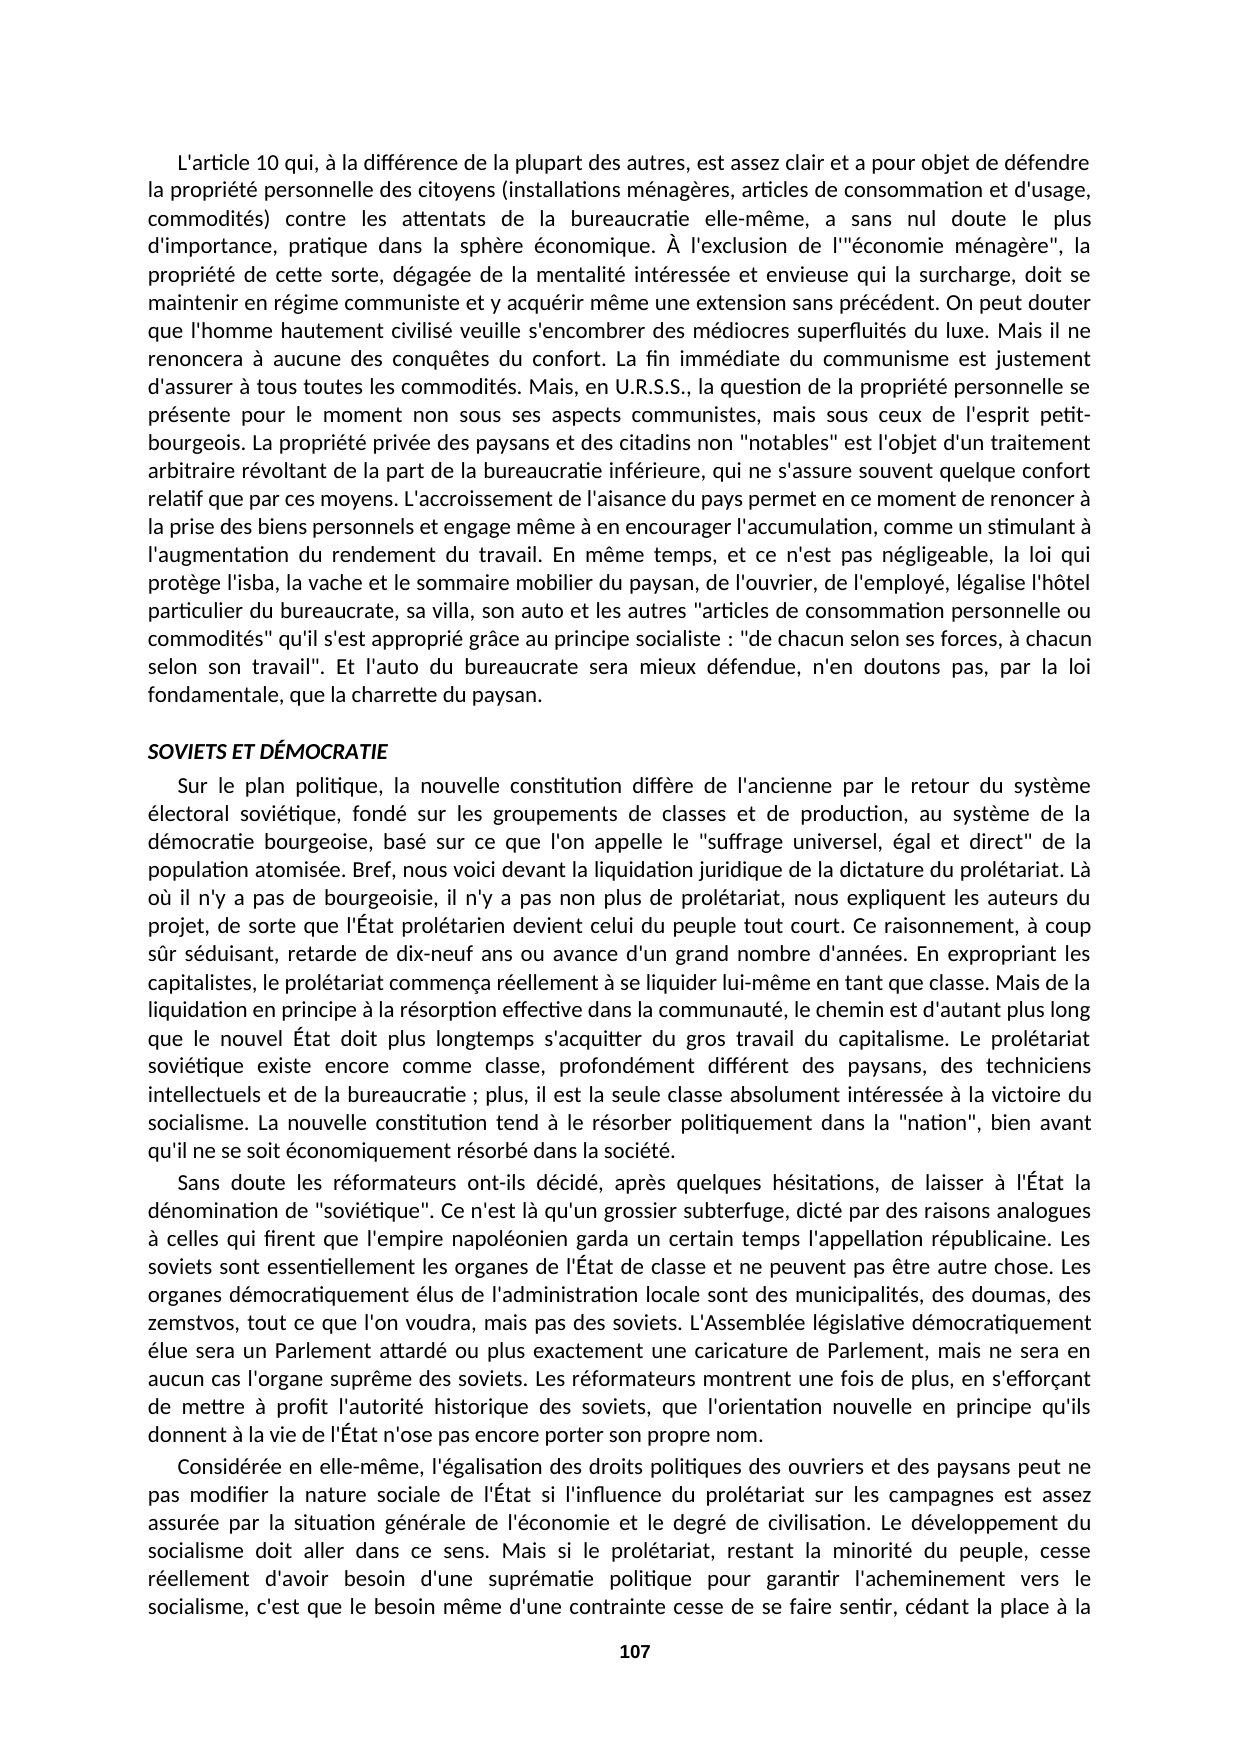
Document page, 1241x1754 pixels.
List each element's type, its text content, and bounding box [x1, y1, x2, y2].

text Sans doute les réformateurs ont-ils décidé, après quelques hésitations, de laisser à l'État la dénomination de "soviétique". Ce n'est là qu'un grossier subterfuge, dicté par des raisons analogues à celles qui firent que l'empire napoléonien garda un certain temps l'appellation républicaine. Les soviets sont essentiellement les organes de l'État de classe et ne peuvent pas être autre chose. Les organes démocratiquement élus de l'administration locale sont des municipalités, des doumas, des zemstvos, tout ce que l'on voudra, mais pas des soviets. L'Assemblée législative démocratiquement élue sera un Parlement attardé ou plus exactement une caricature de Parlement, mais ne sera en aucun cas l'organe suprême des soviets. Les réformateurs montrent une fois de plus, en s'efforçant de mettre à profit l'autorité historique des soviets, que l'orientation nouvelle en principe qu'ils donnent à la vie de l'État n'ose pas encore porter son propre nom. [148, 1168, 1093, 1448]
text Sur le plan politique, la nouvelle constitution diffère de l'ancienne par le retour du système électoral soviétique, fondé sur les groupements de classes et de production, au système de la démocratie bourgeoise, basé sur ce que l'on appelle le "suffrage universel, égal et direct" de la population atomisée. Bref, nous voici devant la liquidation juridique de la dictature du prolétariat. Là où il n'y a pas de bourgeoisie, il n'y a pas non plus de prolétariat, nous expliquent les auteurs du projet, de sorte que l'État prolétarien devient celui du peuple tout court. Ce raisonnement, à coup sûr séduisant, retarde de dix-neuf ans ou avance d'un grand nombre d'années. En expropriant les capitalistes, le prolétariat commença réellement à se liquider lui-même en tant que classe. Mais de la liquidation en principe à la résorption effective dans la communauté, le chemin est d'autant plus long que le nouvel État doit plus longtemps s'acquitter du gros travail du capitalisme. Le prolétariat soviétique existe encore comme classe, profondément différent des paysans, des techniciens intellectuels et de la bureaucratie ; plus, il est la seule classe absolument intéressée à la victoire du socialisme. La nouvelle constitution tend à le résorber politiquement dans la "nation", bien avant qu'il ne se soit économiquement résorbé dans la société. [148, 771, 1093, 1164]
text L'article 10 qui, à la différence de la plupart des autres, est assez clair et a pour objet de défendre la propriété personnelle des citoyens (installations ménagères, articles de consommation et d'usage, commodités) contre les attentats de la bureaucratie elle-même, a sans nul doute le plus d'importance, pratique dans la sphère économique. À l'exclusion de l'"économie ménagère", la propriété de cette sorte, dégagée de la mentalité intéressée et envieuse qui la surcharge, doit se maintenir en régime communiste et y acquérir même une extension sans précédent. On peut douter que l'homme hautement civilisé veuille s'encombrer des médiocres superfluités du luxe. Mais il ne renoncera à aucune des conquêtes du confort. La fin immédiate du communisme est justement d'assurer à tous toutes les commodités. Mais, en U.R.S.S., la question de la propriété personnelle se présente pour le moment non sous ses aspects communistes, mais sous ceux de l'esprit petit-bourgeois. La propriété privée des paysans et des citadins non "notables" est l'objet d'un traitement arbitraire révoltant de la part de la bureaucratie inférieure, qui ne s'assure souvent quelque confort relatif que par ces moyens. L'accroissement de l'aisance du pays permet en ce moment de renoncer à la prise des biens personnels et engage même à en encourager l'accumulation, comme un stimulant à l'augmentation du rendement du travail. En même temps, et ce n'est pas négligeable, la loi qui protège l'isba, la vache et le sommaire mobilier du paysan, de l'ouvrier, de l'employé, légalise l'hôtel particulier du bureaucrate, sa villa, son auto et les autres "articles de consommation personnelle ou commodités" qu'il s'est approprié grâce au principe socialiste : "de chacun selon ses forces, à chacun selon son travail". Et l'auto du bureaucrate sera mieux défendue, n'en doutons pas, par la loi fondamentale, que la charrette du paysan. [148, 148, 1093, 708]
subtitle SOVIETS ET DÉMOCRATIE [148, 737, 1093, 765]
text Considérée en elle-même, l'égalisation des droits politiques des ouvriers et des paysans peut ne pas modifier la nature sociale de l'État si l'influence du prolétariat sur les campagnes est assez assurée par la situation générale de l'économie et le degré de civilisation. Le développement du socialisme doit aller dans ce sens. Mais si le prolétariat, restant la minorité du peuple, cesse réellement d'avoir besoin d'une suprématie politique pour garantir l'acheminement vers le socialisme, c'est que le besoin même d'une contrainte cesse de se faire sentir, cédant la place à la [148, 1452, 1093, 1620]
